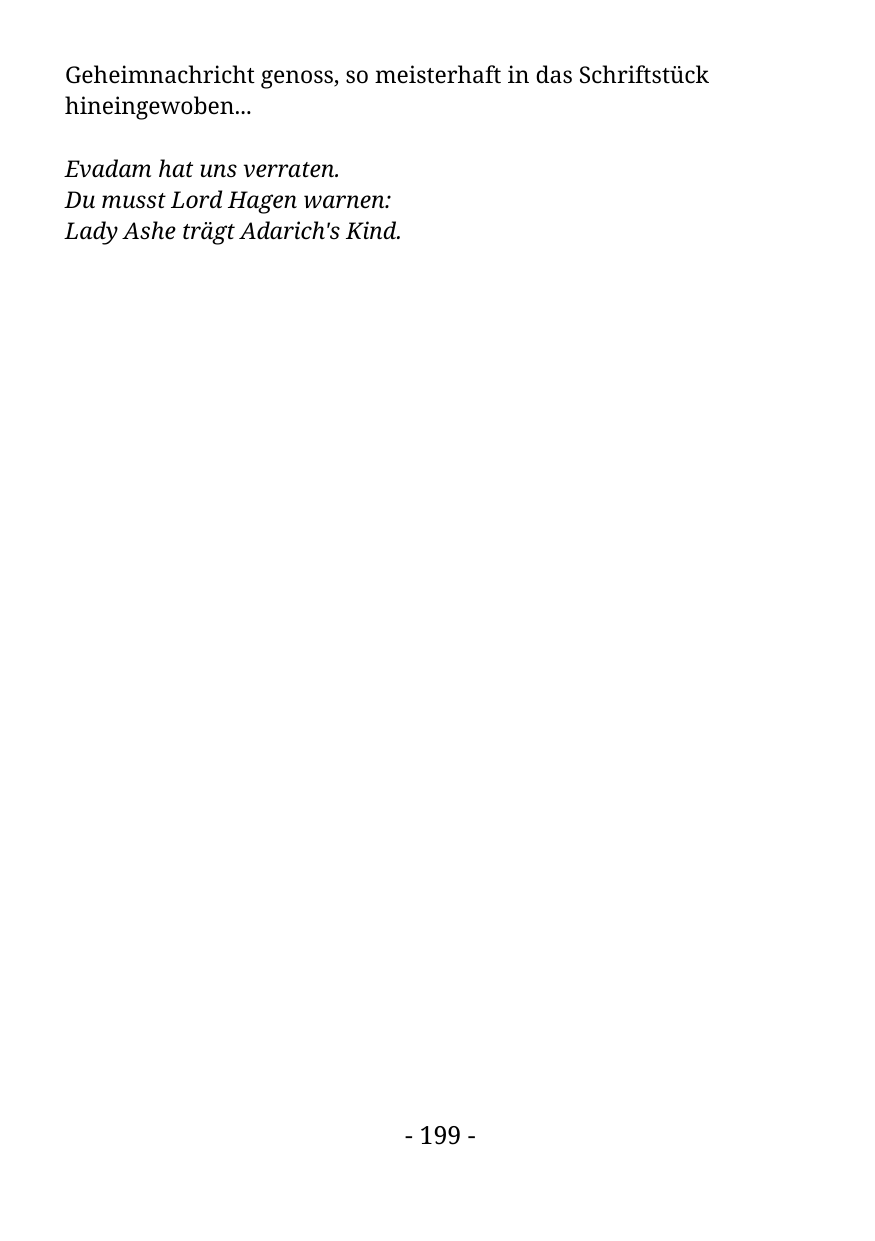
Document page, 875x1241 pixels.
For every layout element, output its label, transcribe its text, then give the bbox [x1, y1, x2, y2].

text Geheimnachricht genoss, so meisterhaft in das Schriftstück hineingewoben... Evadam hat uns verraten. Du musst Lord Hagen warnen: Lady Ashe trägt Adarich's Kind. [65, 59, 809, 247]
